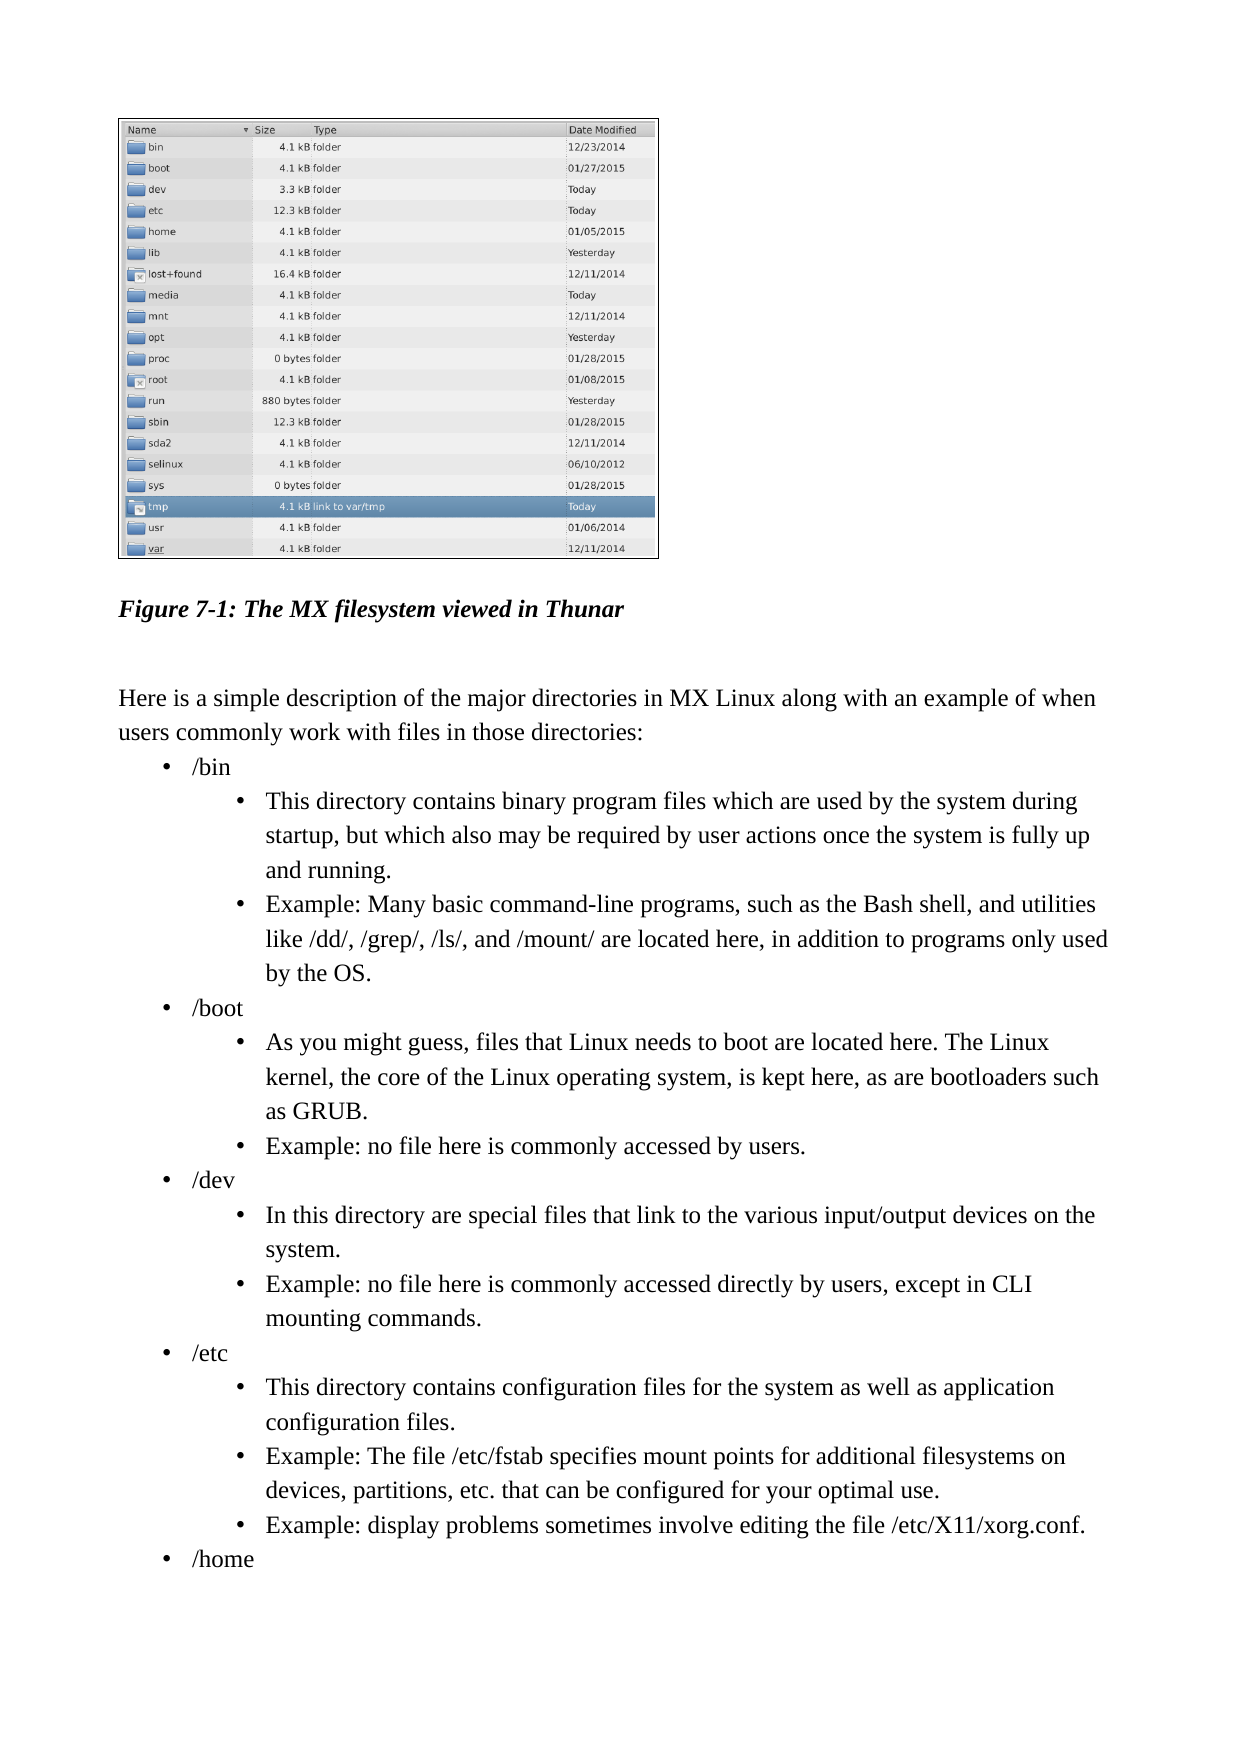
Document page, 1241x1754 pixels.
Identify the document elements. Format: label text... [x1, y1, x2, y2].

list In this directory are special files that link to the various input/output devices on the system. [236, 1200, 1122, 1263]
list /etc [162, 1338, 1122, 1366]
list /boot [162, 993, 1122, 1022]
list /home [162, 1544, 1122, 1573]
list /dev [162, 1165, 1122, 1194]
list Example: Many basic command-line programs, such as the Bash shell, and utilities like /dd/, /grep/, /ls/, and /mount/ are located here, in addition to programs only used by the OS. [236, 889, 1122, 987]
text Figure 7-1: The MX filesystem viewed in Thunar [118, 594, 1122, 623]
list /bin [162, 752, 1122, 780]
list This directory contains configuration files for the system as well as application configuration files. [236, 1372, 1122, 1435]
list Example: no file here is commonly accessed by users. [236, 1131, 1122, 1159]
picture [121, 121, 655, 556]
list This directory contains binary program files which are used by the system during startup, but which also may be required by user actions once the system is fully up and running. [236, 786, 1122, 884]
text Here is a simple description of the major directories in MX Linux along with an example of when users commonly work with files in those directories: [118, 683, 1122, 746]
list Example: no file here is commonly accessed directly by users, except in CLI mounting commands. [236, 1269, 1122, 1332]
list As you might guess, files that Linux needs to boot are located here. The Linux kernel, the core of the Linux operating system, is kept here, as are bootloaders such as GRUB. [236, 1027, 1122, 1125]
list Example: display problems sometimes involve editing the file /etc/X11/xorg.conf. [236, 1510, 1122, 1539]
list Example: The file /etc/fstab specifies mount points for additional filesystems on devices, partitions, etc. that can be configured for your optimal use. [236, 1441, 1122, 1504]
